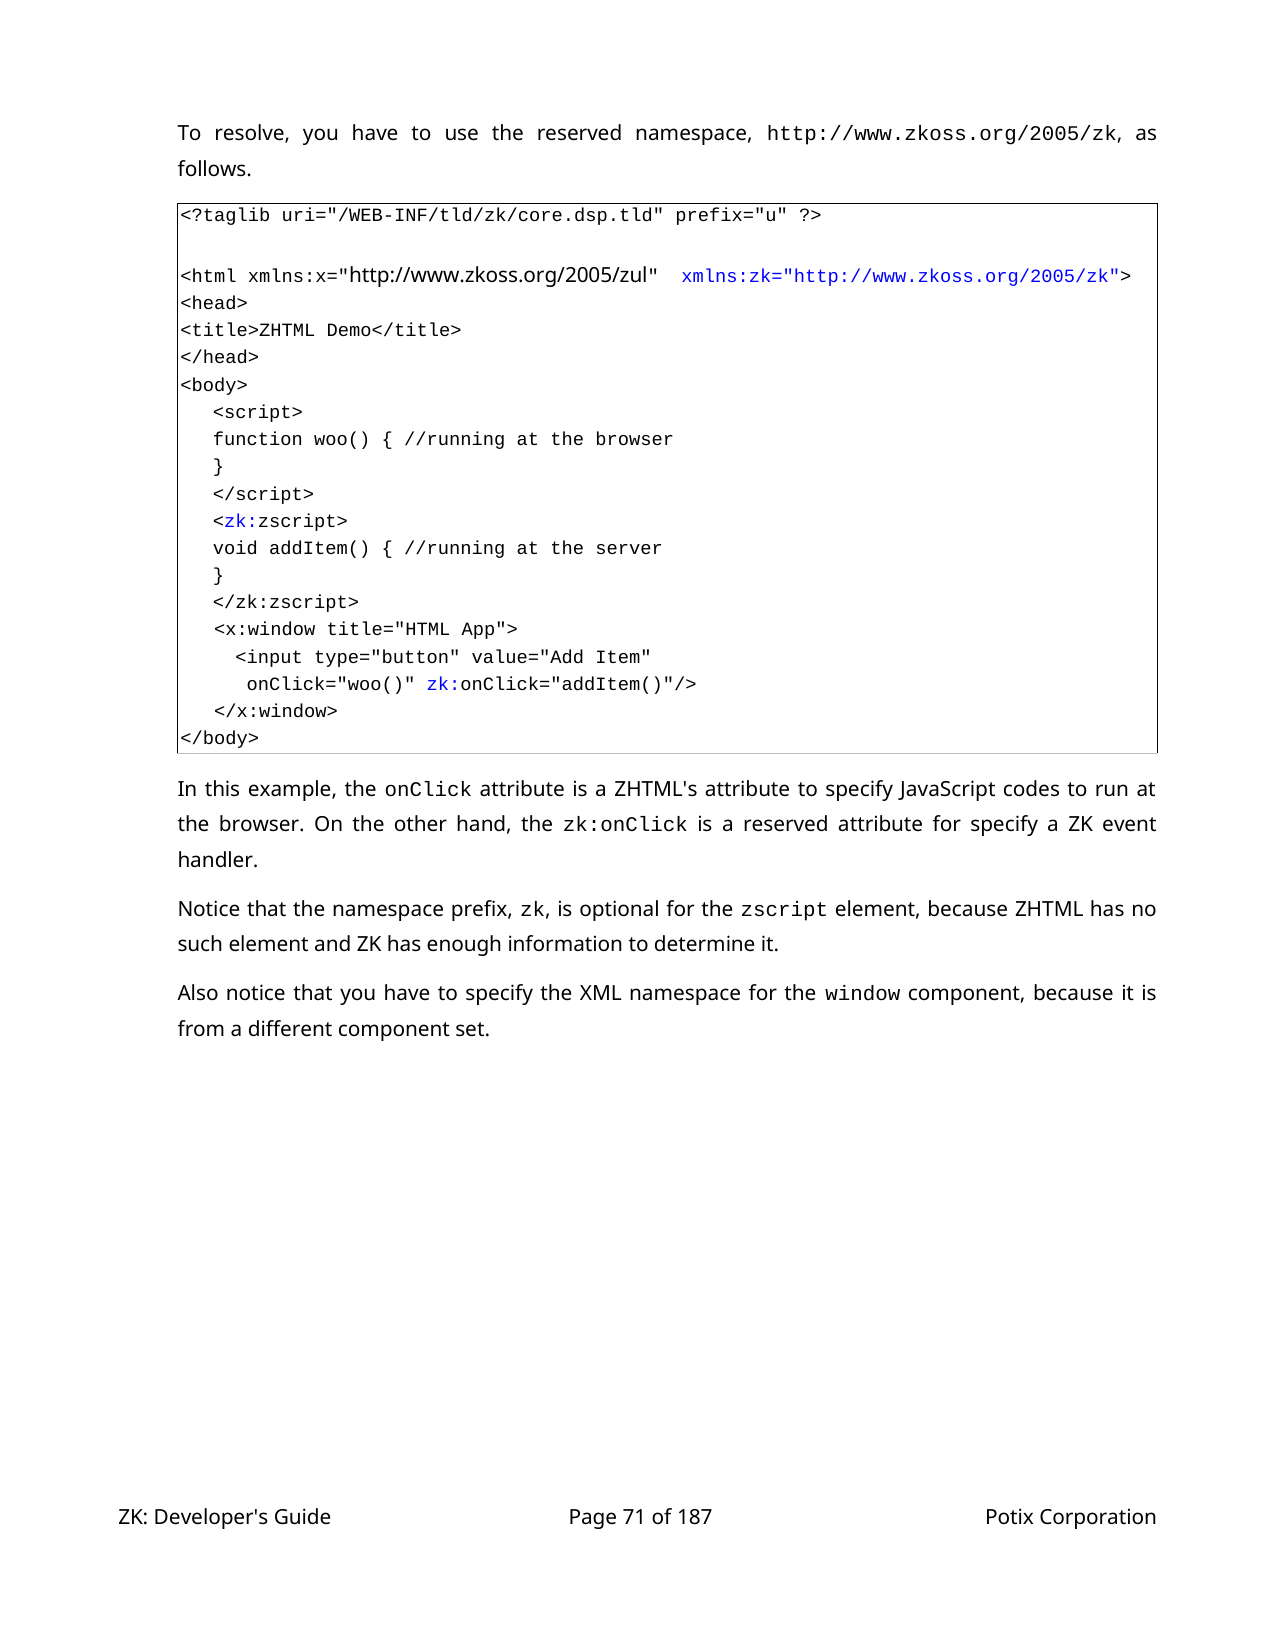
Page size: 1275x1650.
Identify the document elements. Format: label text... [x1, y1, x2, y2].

text <x:window title="HTML App"> [178, 617, 1157, 642]
text </x:window> [178, 699, 1157, 723]
text <head> [178, 291, 1157, 315]
text </head> [178, 345, 1157, 370]
text </zk:zscript> [178, 590, 1157, 614]
text <script> [178, 400, 1157, 424]
text </script> [178, 481, 1157, 506]
text <input type="button" value="Add Item" [178, 644, 1157, 669]
text To resolve, you have to use the reserved namespace, http://www.zkoss.org/2005/zk, as follows. [177, 118, 1157, 182]
text function woo() { //running at the browser [178, 427, 1157, 451]
text void addItem() { //running at the server [178, 536, 1157, 560]
text } [178, 563, 1157, 587]
text <title>ZHTML Demo</title> [178, 318, 1157, 342]
text In this example, the onClick attribute is a ZHTML's attribute to specify JavaScript codes to run at the browser. On the other hand, the zk:onClick is a reserved attribute for specify a ZK event handler. [177, 774, 1157, 873]
text <html xmlns:x="http://www.zkoss.org/2005/zul" xmlns:zk="http://www.zkoss.org/2005/zk"> [178, 257, 1157, 288]
text <zk:zscript> [178, 508, 1157, 533]
text Notice that the namespace prefix, zk, is optional for the zscript element, because ZHTML has no such element and ZK has enough information to determine it. [177, 894, 1157, 958]
text } [178, 454, 1157, 478]
text </body> [178, 726, 1157, 753]
text Also notice that you have to specify the XML namespace for the window component, because it is from a different component set. [177, 978, 1157, 1042]
text onClick="woo()" zk:onClick="addItem()"/> [178, 672, 1157, 696]
text <body> [178, 373, 1157, 397]
text <?taglib uri="/WEB-INF/tld/zk/core.dsp.tld" prefix="u" ?> [178, 204, 1157, 227]
